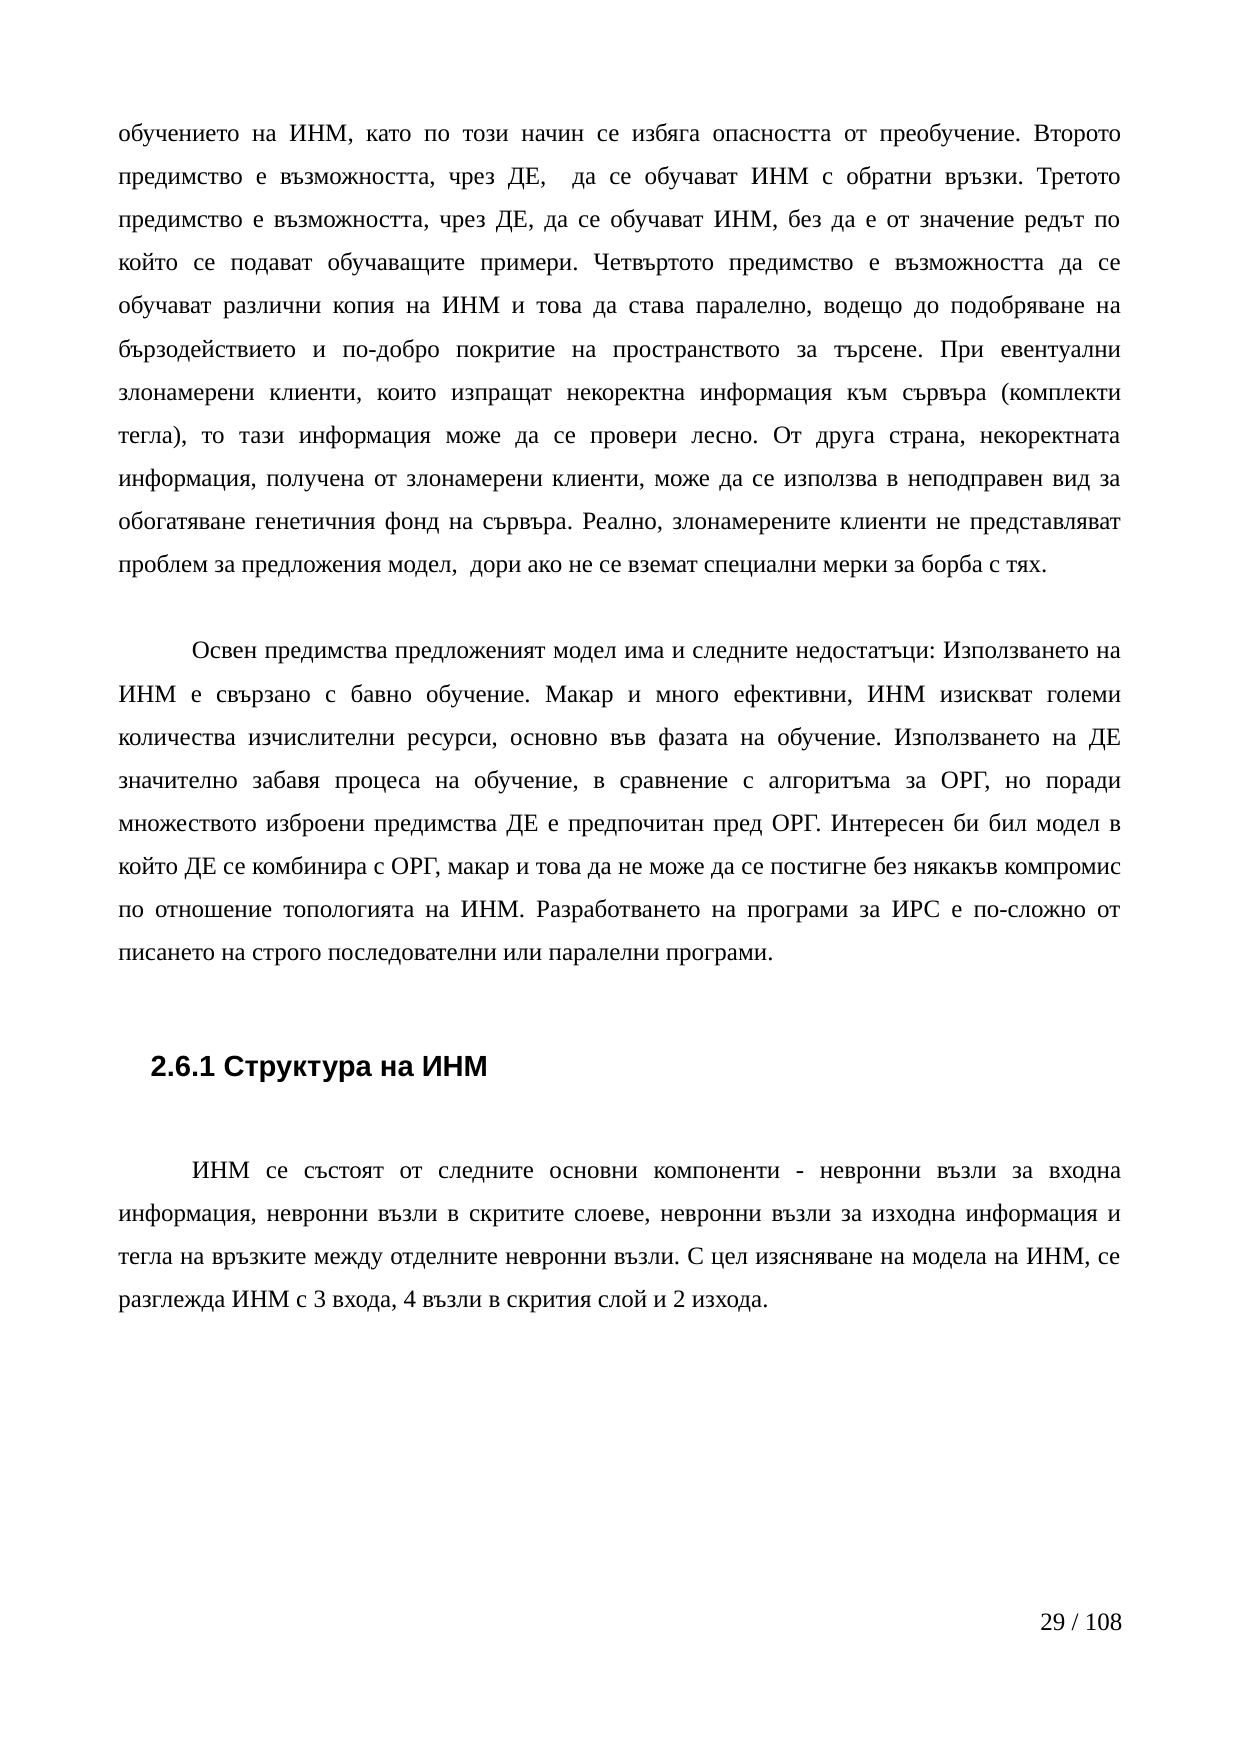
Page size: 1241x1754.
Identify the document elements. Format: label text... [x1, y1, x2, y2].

text обучението на ИНМ, като по този начин се избяга опасността от преобучение. Второто предимство е възможността, чрез ДЕ, да се обучават ИНМ с обратни връзки. Третото предимство е възможността, чрез ДЕ, да се обучават ИНМ, без да е от значение редът по който се подават обучаващите примери. Четвъртото предимство е възможността да се обучават различни копия на ИНМ и това да става паралелно, водещо до подобряване на бързодействието и по-добро покритие на пространството за търсене. При евентуални злонамерени клиенти, които изпращат некоректна информация към сървъра (комплекти тегла), то тази информация може да се провери лесно. От друга страна, некоректната информация, получена от злонамерени клиенти, може да се използва в неподправен вид за обогатяване генетичния фонд на сървъра. Реално, злонамерените клиенти не представляват проблем за предложения модел, дори ако не се вземат специални мерки за борба с тях. [118, 118, 1122, 578]
subtitle 2.6.1 Структура на ИНМ [118, 1049, 1122, 1082]
text Освен предимства предложеният модел има и следните недостатъци: Използването на ИНМ е свързано с бавно обучение. Макар и много ефективни, ИНМ изискват големи количества изчислителни ресурси, основно във фазата на обучение. Използването на ДЕ значително забавя процеса на обучение, в сравнение с алгоритъма за ОРГ, но поради множеството изброени предимства ДЕ е предпочитан пред ОРГ. Интересен би бил модел в който ДЕ се комбинира с ОРГ, макар и това да не може да се постигне без някакъв компромис по отношение топологията на ИНМ. Разработването на програми за ИРС е по-сложно от писането на строго последователни или паралелни програми. [118, 636, 1122, 966]
text ИНМ се състоят от следните основни компоненти - невронни възли за входна информация, невронни възли в скритите слоеве, невронни възли за изходна информация и тегла на връзките между отделните невронни възли. С цел изясняване на модела на ИНМ, се разглежда ИНМ с 3 входа, 4 възли в скрития слой и 2 изхода. [118, 1155, 1122, 1313]
